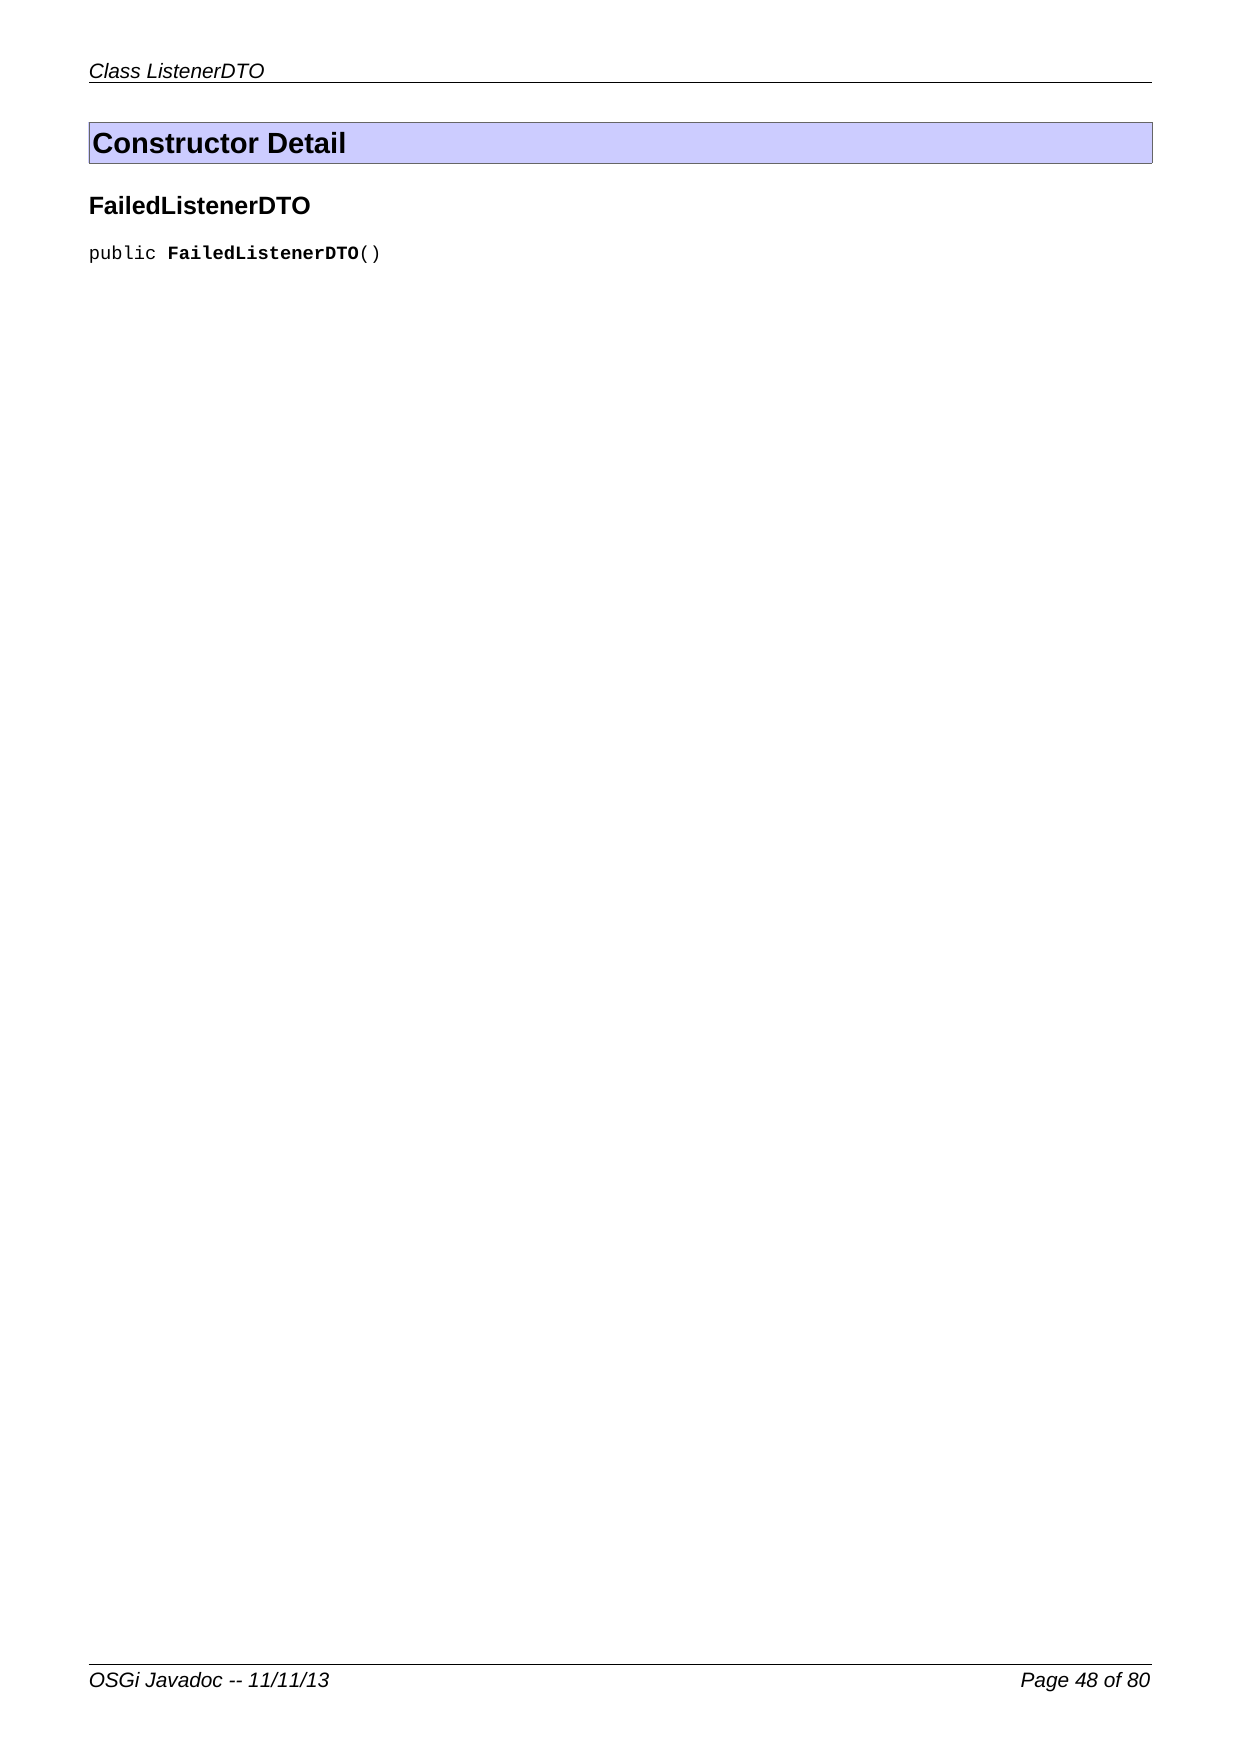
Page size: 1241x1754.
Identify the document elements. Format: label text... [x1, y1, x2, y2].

subtitle FailedListenerDTO [88, 191, 1152, 220]
subtitle Constructor Detail [90, 123, 1152, 163]
text public FailedListenerDTO() [88, 244, 1152, 265]
